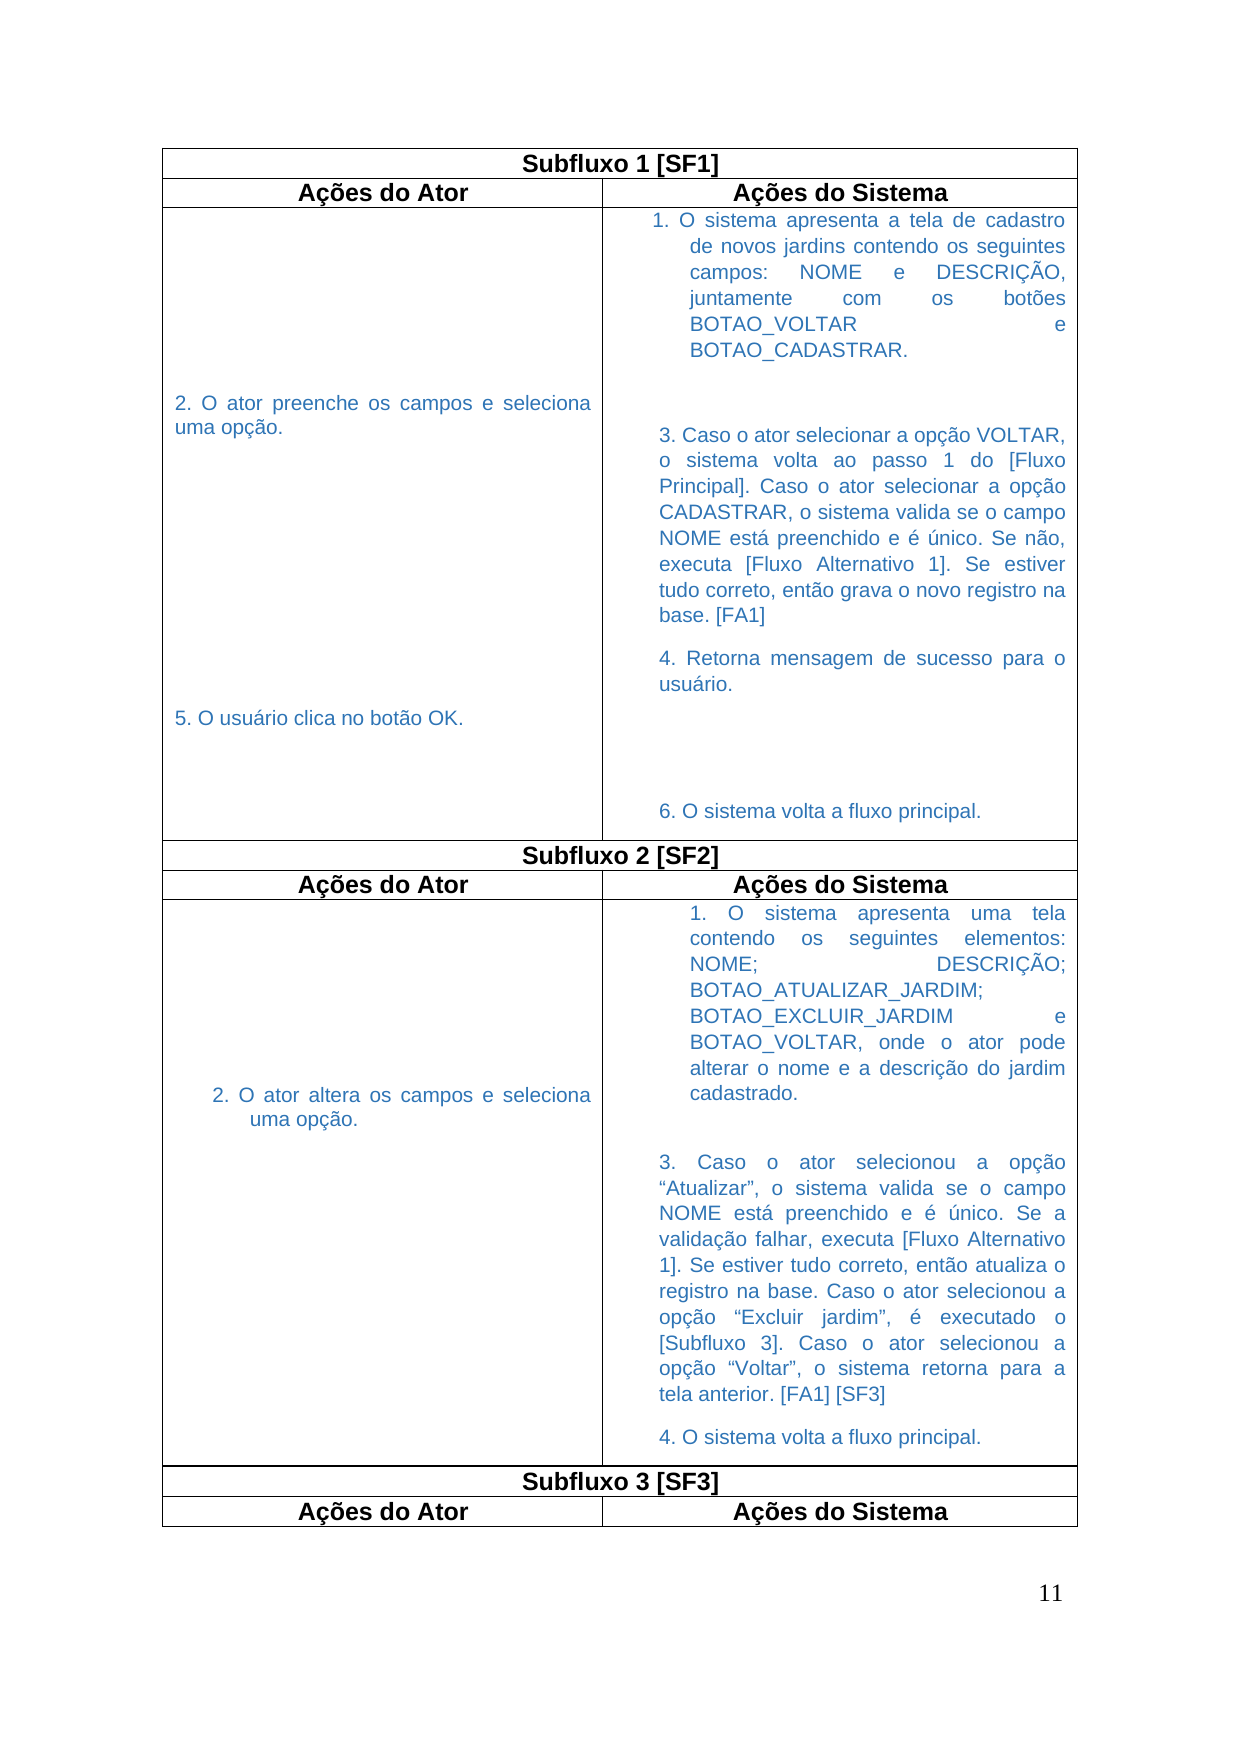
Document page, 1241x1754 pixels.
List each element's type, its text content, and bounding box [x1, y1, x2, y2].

table_cell Ações do Sistema [603, 1497, 1077, 1526]
table_cell Ações do Ator [163, 871, 602, 899]
table_cell 1. O sistema apresenta uma tela contendo os seguintes elementos: NOME; DESCRIÇÃO; BOTAO_ATUALIZAR_JARDIM; BOTAO_EXCLUIR_JARDIM e BOTAO_VOLTAR, onde o ator pode alterar o nome e a descrição do jardim cadastrado. 3. Caso o ator selecionou a opção “Atualizar”, o sistema valida se o campo NOME está preenchido e é único. Se a validação falhar, executa [Fluxo Alternativo 1]. Se estiver tudo correto, então atualiza o registro na base. Caso o ator selecionou a opção “Excluir jardim”, é executado o [Subfluxo 3]. Caso o ator selecionou a opção “Voltar”, o sistema retorna para a tela anterior. [FA1] [SF3] 4. O sistema volta a fluxo principal. [603, 900, 1077, 1465]
table_cell Ações do Ator [163, 179, 602, 207]
table_cell Subfluxo 1 [SF1] [163, 149, 1077, 177]
table_cell Ações do Sistema [603, 179, 1077, 207]
table_cell Ações do Sistema [603, 871, 1077, 899]
table_cell 1. O sistema apresenta a tela de cadastro de novos jardins contendo os seguintes campos: NOME e DESCRIÇÃO, juntamente com os botões BOTAO_VOLTAR e BOTAO_CADASTRAR. 3. Caso o ator selecionar a opção VOLTAR, o sistema volta ao passo 1 do [Fluxo Principal]. Caso o ator selecionar a opção CADASTRAR, o sistema valida se o campo NOME está preenchido e é único. Se não, executa [Fluxo Alternativo 1]. Se estiver tudo correto, então grava o novo registro na base. [FA1] 4. Retorna mensagem de sucesso para o usuário. 6. O sistema volta a fluxo principal. [603, 208, 1077, 840]
table_header Subfluxo 3 [SF3] [163, 1467, 1077, 1496]
table_cell 2. O ator preenche os campos e seleciona uma opção. 5. O usuário clica no botão OK. [163, 208, 602, 840]
table_cell Subfluxo 2 [SF2] [163, 841, 1077, 869]
table_cell Ações do Ator [163, 1497, 602, 1526]
table_cell 2. O ator altera os campos e seleciona uma opção. [163, 900, 602, 1465]
